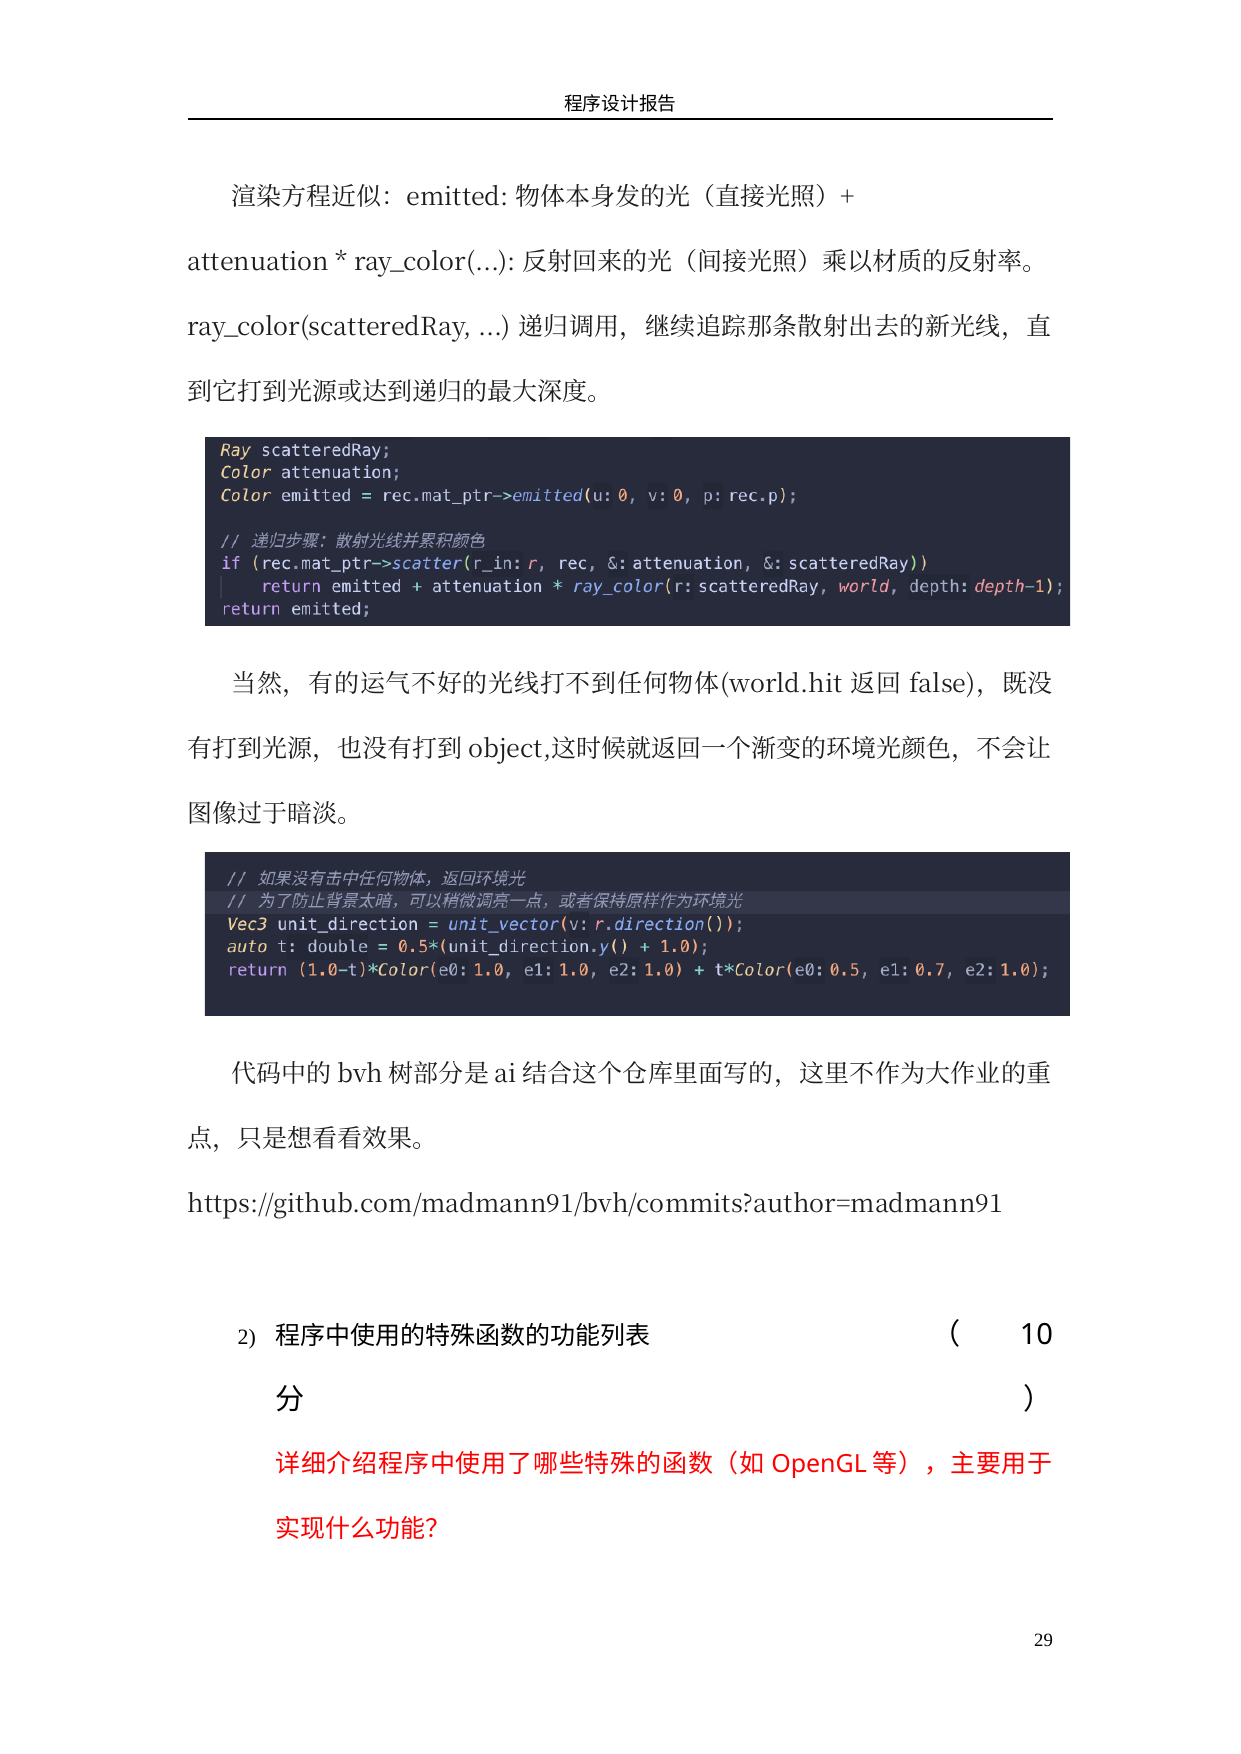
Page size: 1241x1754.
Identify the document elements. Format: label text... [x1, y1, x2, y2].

text 详细介绍程序中使用了哪些特殊的函数（如OpenGL等），主要用于实现什么功能？ [275, 1429, 1053, 1559]
text 当然，有的运气不好的光线打不到任何物体(world.hit 返回 false)，既没有打到光源，也没有打到object,这时候就返回一个渐变的环境光颜色，不会让图像过于暗淡。 [187, 666, 1053, 834]
text attenuation * ray_color(...): 反射回来的光（间接光照）乘以材质的反射率。 [187, 227, 1053, 292]
text 渲染方程近似：emitted: 物体本身发的光（直接光照）+ [187, 162, 1053, 227]
list 程序中使用的特殊函数的功能列表 （10分） [237, 1299, 1053, 1429]
picture [204, 852, 1070, 1016]
text ray_color(scatteredRay, ...) 递归调用，继续追踪那条散射出去的新光线，直到它打到光源或达到递归的最大深度。 [187, 292, 1053, 422]
text 代码中的bvh树部分是ai结合这个仓库里面写的，这里不作为大作业的重点，只是想看看效果。 [187, 1056, 1053, 1159]
text https://github.com/madmann91/bvh/commits?author=madmann91 [187, 1169, 1053, 1234]
picture [205, 437, 1071, 626]
